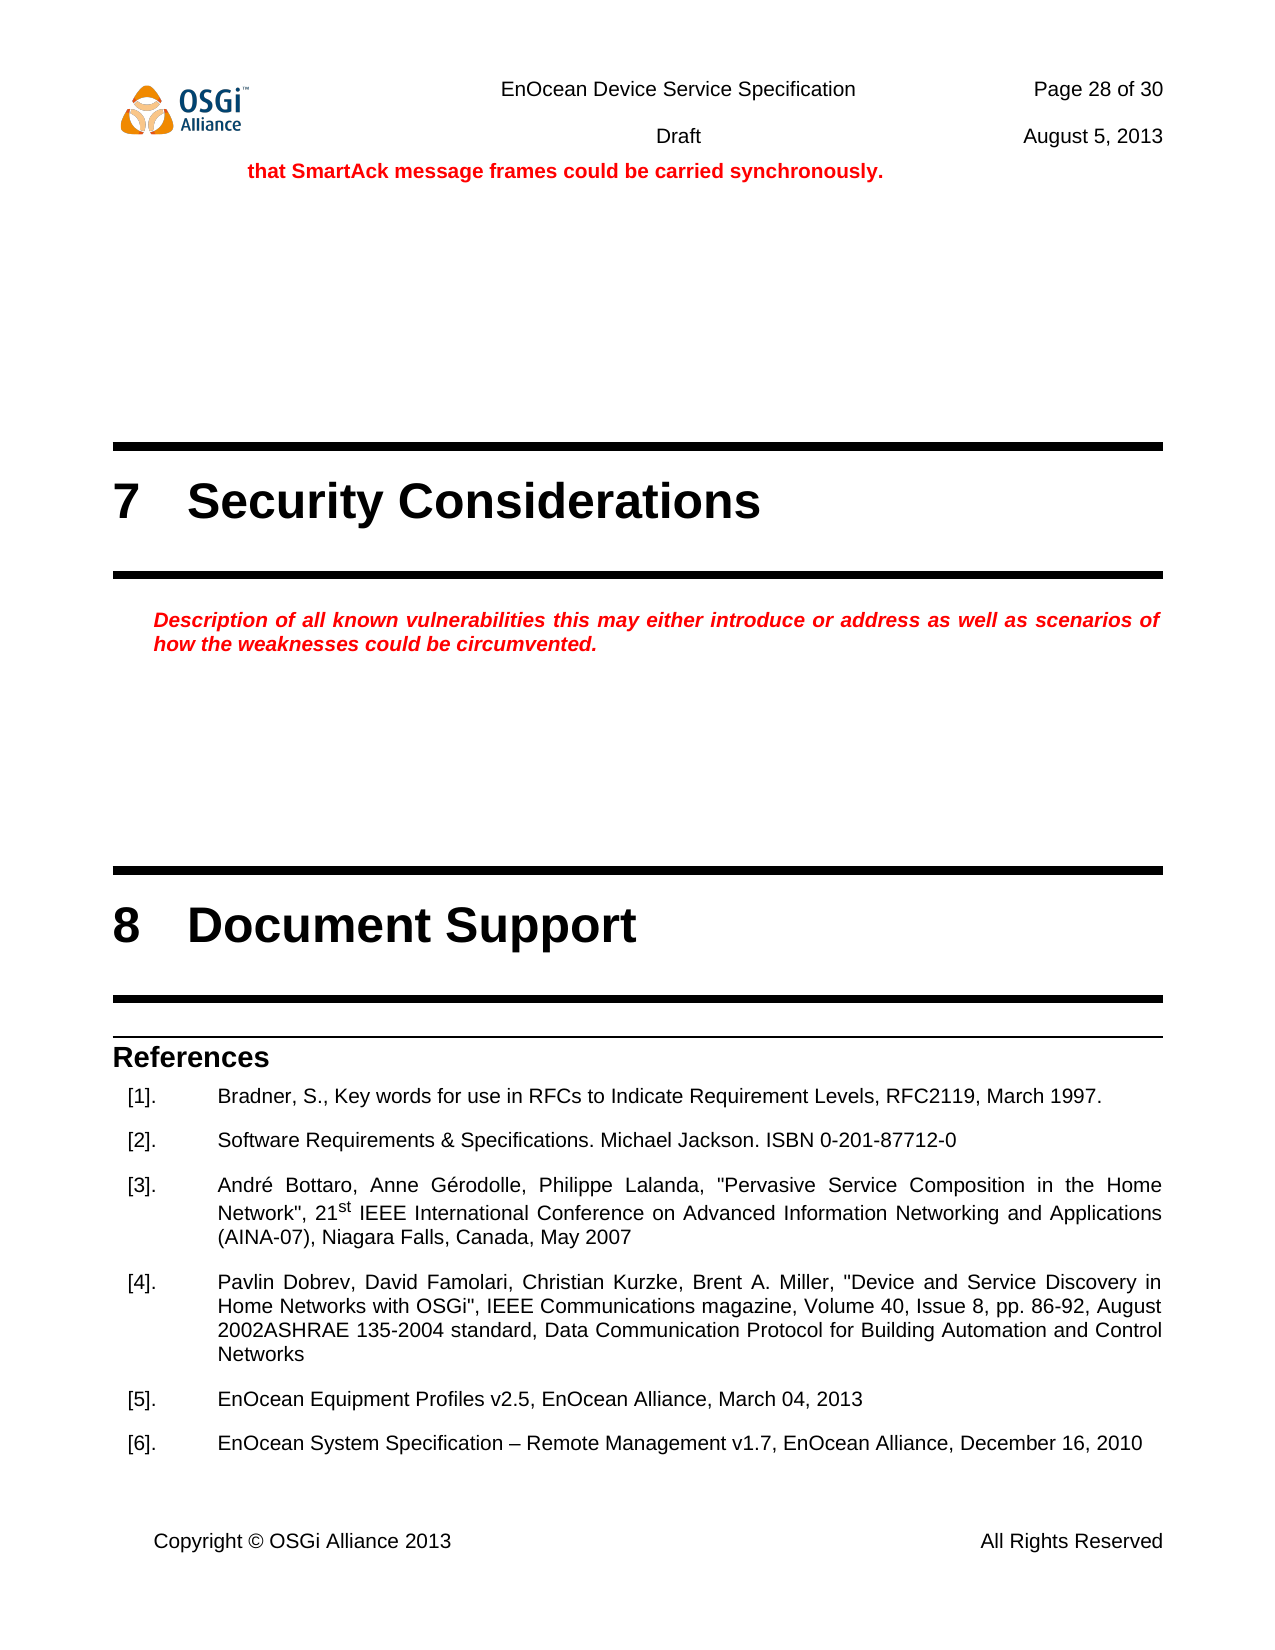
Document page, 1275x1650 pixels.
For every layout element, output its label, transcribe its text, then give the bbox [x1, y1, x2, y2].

subtitle References [112, 1037, 1163, 1073]
list EnOcean System Specification – Remote Management v1.7, EnOcean Alliance, December 16, 2010 [127, 1431, 1163, 1455]
list Software Requirements & Specifications. Michael Jackson. ISBN 0-201-87712-0 [127, 1128, 1163, 1152]
subtitle Security Considerations [112, 443, 1163, 579]
text Description of all known vulnerabilities this may either introduce or address as well as scenarios of how the weaknesses could be circumvented. [153, 608, 1163, 656]
text that SmartAck message frames could be carried synchronously. [247, 159, 1163, 183]
list André Bottaro, Anne Gérodolle, Philippe Lalanda, "Pervasive Service Composition in the Home Network", 21st IEEE International Conference on Advanced Information Networking and Applications (AINA-07), Niagara Falls, Canada, May 2007 [127, 1173, 1163, 1249]
picture [113, 78, 257, 142]
list Pavlin Dobrev, David Famolari, Christian Kurzke, Brent A. Miller, "Device and Service Discovery in Home Networks with OSGi", IEEE Communications magazine, Volume 40, Issue 8, pp. 86-92, August 2002ASHRAE 135-2004 standard, Data Communication Protocol for Building Automation and Control Networks [127, 1270, 1163, 1366]
list EnOcean Equipment Profiles v2.5, EnOcean Alliance, March 04, 2013 [127, 1386, 1163, 1410]
subtitle Document Support [112, 867, 1163, 1003]
list Bradner, S., Key words for use in RFCs to Indicate Requirement Levels, RFC2119, March 1997. [127, 1083, 1163, 1107]
